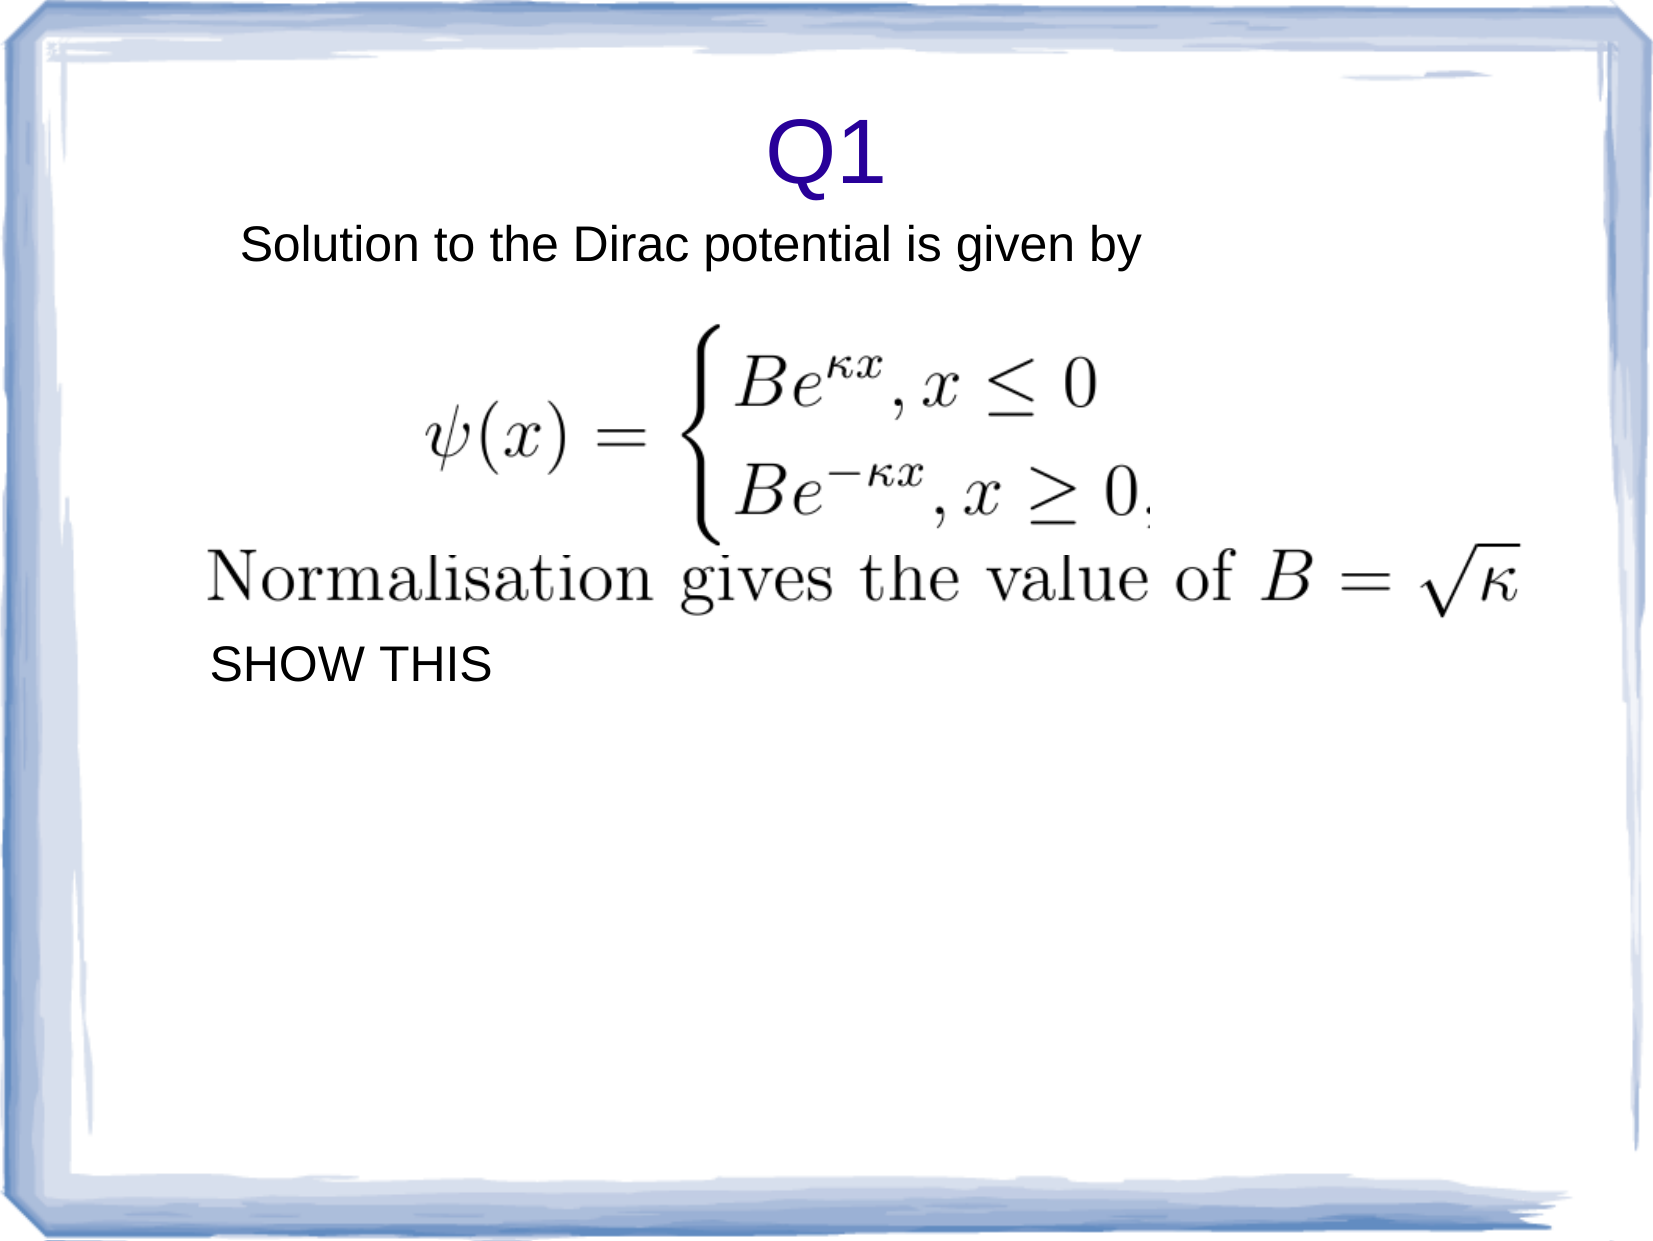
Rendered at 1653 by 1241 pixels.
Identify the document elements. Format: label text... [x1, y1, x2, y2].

picture [0, 0, 1653, 1241]
text_box SHOW THIS [194, 570, 1260, 641]
title Q1 [82, 49, 1570, 257]
text_box Solution to the Dirac potential is given by [225, 209, 1291, 281]
